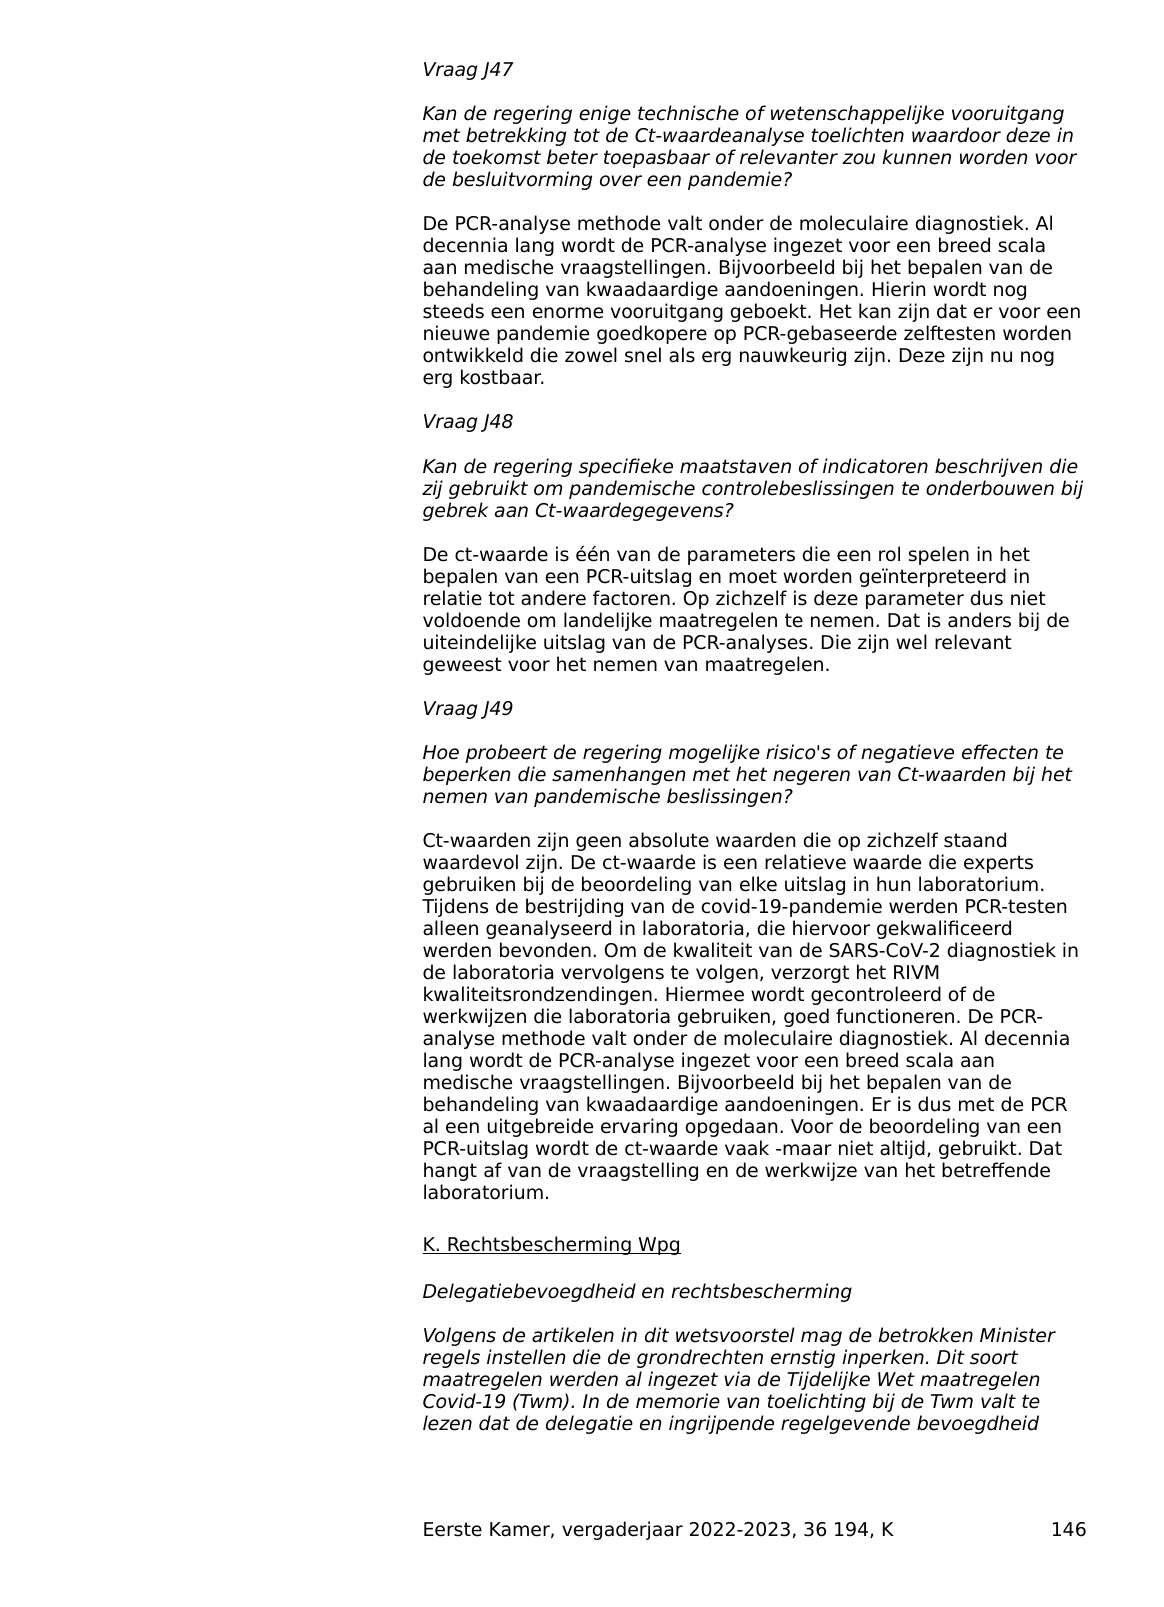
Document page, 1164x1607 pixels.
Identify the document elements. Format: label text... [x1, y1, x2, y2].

text Kan de regering enige technische of wetenschappelijke vooruitgang met betrekking tot de Ct-waardeanalyse toelichten waardoor deze in de toekomst beter toepasbaar of relevanter zou kunnen worden voor de besluitvorming over een pandemie? [422, 103, 1087, 191]
text De PCR-analyse methode valt onder de moleculaire diagnostiek. Al decennia lang wordt de PCR-analyse ingezet voor een breed scala aan medische vraagstellingen. Bijvoorbeeld bij het bepalen van de behandeling van kwaadaardige aandoeningen. Hierin wordt nog steeds een enorme vooruitgang geboekt. Het kan zijn dat er voor een nieuwe pandemie goedkopere op PCR-gebaseerde zelftesten worden ontwikkeld die zowel snel als erg nauwkeurig zijn. Deze zijn nu nog erg kostbaar. [422, 213, 1087, 389]
subtitle Vraag J47 [422, 59, 1087, 81]
subtitle K. Rechtsbescherming Wpg [422, 1234, 1087, 1256]
subtitle Delegatiebevoegdheid en rechtsbescherming [422, 1281, 1087, 1303]
subtitle Vraag J48 [422, 411, 1087, 433]
text Ct-waarden zijn geen absolute waarden die op zichzelf staand waardevol zijn. De ct-waarde is een relatieve waarde die experts gebruiken bij de beoordeling van elke uitslag in hun laboratorium. Tijdens de bestrijding van de covid-19-pandemie werden PCR-testen alleen geanalyseerd in laboratoria, die hiervoor gekwalificeerd werden bevonden. Om de kwaliteit van de SARS-CoV-2 diagnostiek in de laboratoria vervolgens te volgen, verzorgt het RIVM kwaliteitsrondzendingen. Hiermee wordt gecontroleerd of de werkwijzen die laboratoria gebruiken, goed functioneren. De PCR-analyse methode valt onder de moleculaire diagnostiek. Al decennia lang wordt de PCR-analyse ingezet voor een breed scala aan medische vraagstellingen. Bijvoorbeeld bij het bepalen van de behandeling van kwaadaardige aandoeningen. Er is dus met de PCR al een uitgebreide ervaring opgedaan. Voor de beoordeling van een PCR-uitslag wordt de ct-waarde vaak -maar niet altijd, gebruikt. Dat hangt af van de vraagstelling en de werkwijze van het betreffende laboratorium. [422, 830, 1087, 1204]
subtitle Vraag J49 [422, 698, 1087, 720]
text De ct-waarde is één van de parameters die een rol spelen in het bepalen van een PCR-uitslag en moet worden geïnterpreteerd in relatie tot andere factoren. Op zichzelf is deze parameter dus niet voldoende om landelijke maatregelen te nemen. Dat is anders bij de uiteindelijke uitslag van de PCR-analyses. Die zijn wel relevant geweest voor het nemen van maatregelen. [422, 544, 1087, 676]
text Volgens de artikelen in dit wetsvoorstel mag de betrokken Minister regels instellen die de grondrechten ernstig inperken. Dit soort maatregelen werden al ingezet via de Tijdelijke Wet maatregelen Covid-19 (Twm). In de memorie van toelichting bij de Twm valt te lezen dat de delegatie en ingrijpende regelgevende bevoegdheid [422, 1325, 1087, 1435]
text Hoe probeert de regering mogelijke risico's of negatieve effecten te beperken die samenhangen met het negeren van Ct-waarden bij het nemen van pandemische beslissingen? [422, 742, 1087, 808]
text Kan de regering specifieke maatstaven of indicatoren beschrijven die zij gebruikt om pandemische controlebeslissingen te onderbouwen bij gebrek aan Ct-waardegegevens? [422, 456, 1087, 521]
